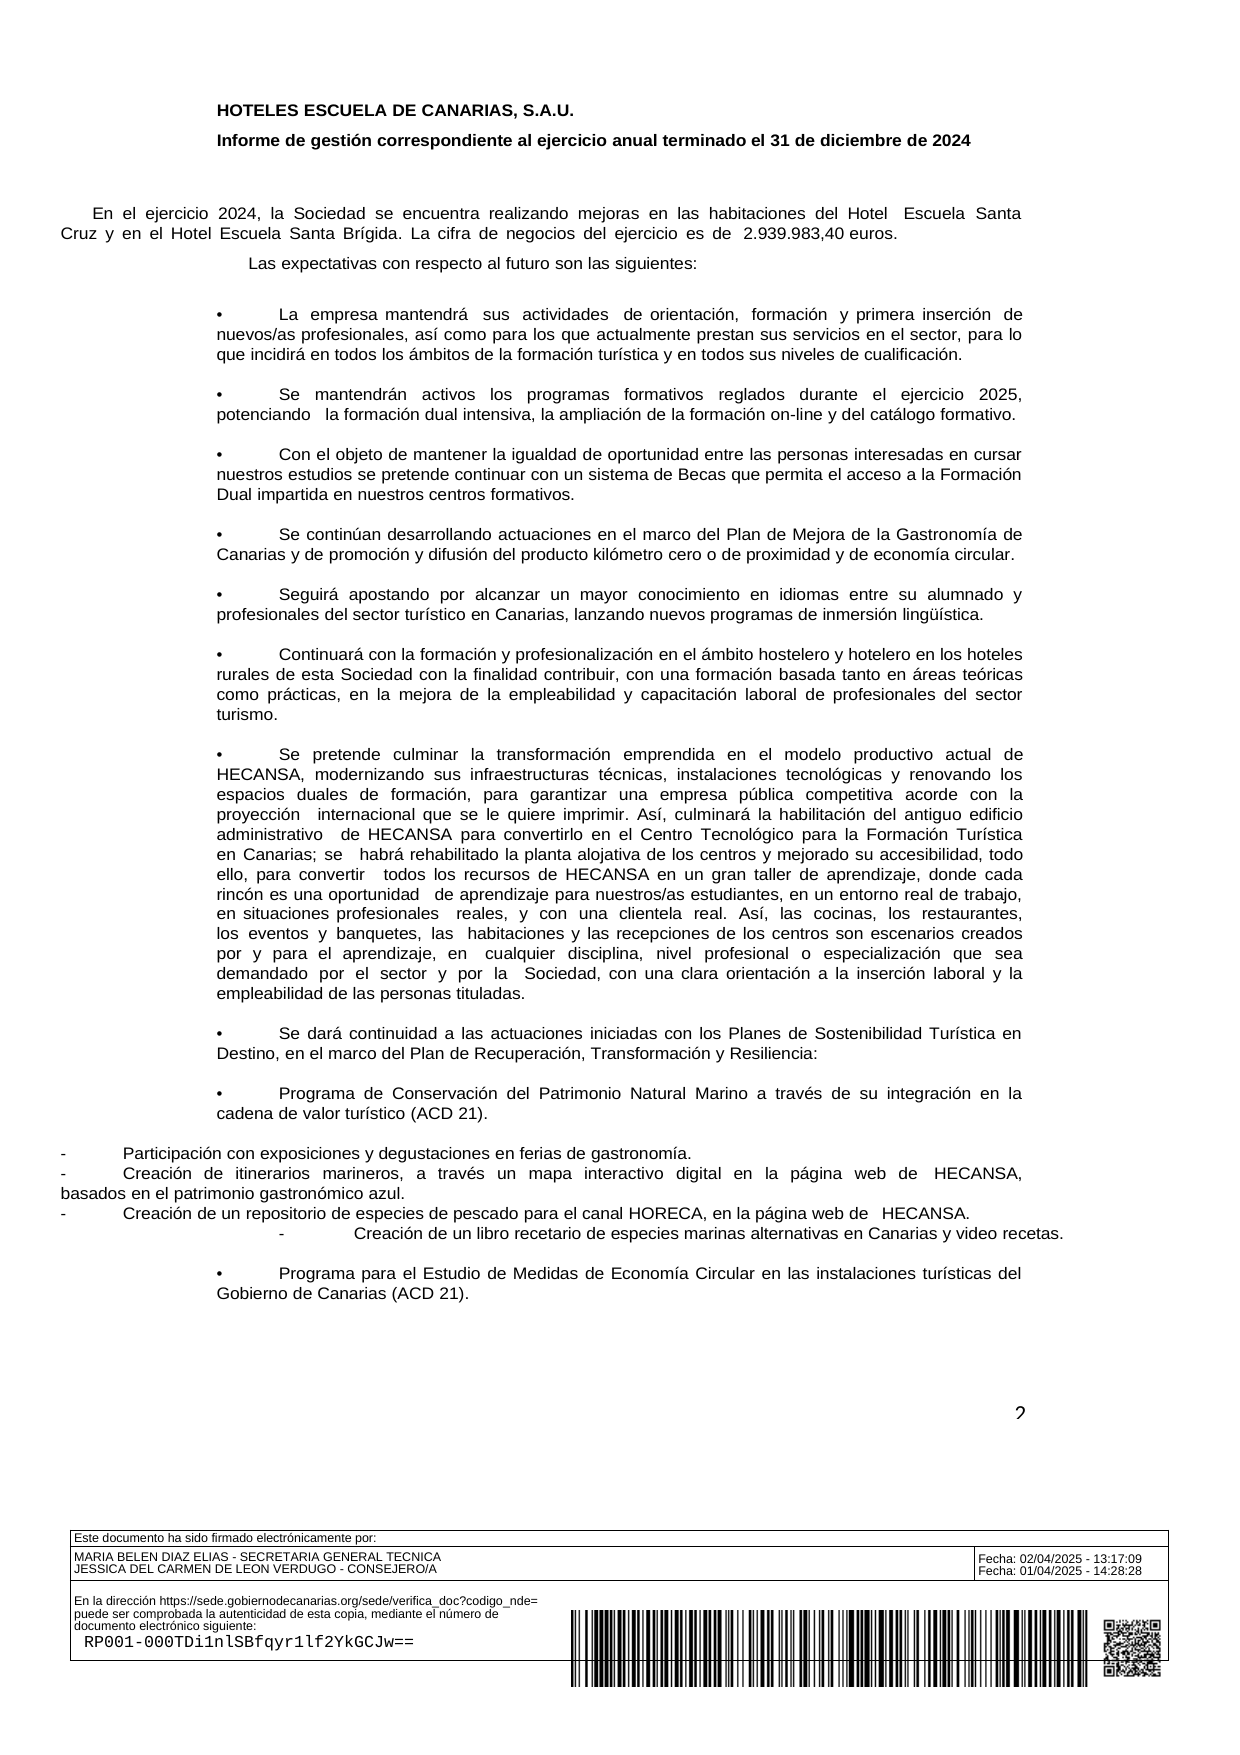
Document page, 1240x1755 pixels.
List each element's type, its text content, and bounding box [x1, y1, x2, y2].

table_cell MARIA BELEN DIAZ ELIAS - SECRETARIA GENERAL TECNICA JESSICA DEL CARMEN DE LEON VERDUGO - CONSEJERO/A [71, 1547, 974, 1579]
list Se continúan desarrollando actuaciones en el marco del Plan de Mejora de la Gastronomía de Canarias y de promoción y difusión del producto kilómetro cero o de proximidad y de economía circular. [216, 525, 1023, 564]
list Creación de itinerarios marineros, a través un mapa interactivo digital en la página web de HECANSA, basados en el patrimonio gastronómico azul. [60, 1164, 1023, 1203]
table_header Este documento ha sido firmado electrónicamente por: [71, 1531, 1168, 1546]
table_cell En la dirección https://sede.gobiernodecanarias.org/sede/verifica_doc?codigo_nde= puede ser comprobada la autenticidad de esta copia, mediante el número de documento electrónico siguiente: RP001-000TDi1nlSBfqyr1lf2YkGCJw== [71, 1581, 1168, 1660]
list Programa de Conservación del Patrimonio Natural Marino a través de su integración en la cadena de valor turístico (ACD 21). [216, 1084, 1023, 1123]
list Programa para el Estudio de Medidas de Economía Circular en las instalaciones turísticas del Gobierno de Canarias (ACD 21). [216, 1264, 1022, 1303]
list Con el objeto de mantener la igualdad de oportunidad entre las personas interesadas en cursar nuestros estudios se pretende continuar con un sistema de Becas que permita el acceso a la Formación Dual impartida en nuestros centros formativos. [216, 445, 1023, 504]
list Se pretende culminar la transformación emprendida en el modelo productivo actual de HECANSA, modernizando sus infraestructuras técnicas, instalaciones tecnológicas y renovando los espacios duales de formación, para garantizar una empresa pública competitiva acorde con la proyección internacional que se le quiere imprimir. Así, culminará la habilitación del antiguo edificio administrativo de HECANSA para convertirlo en el Centro Tecnológico para la Formación Turística en Canarias; se habrá rehabilitado la planta alojativa de los centros y mejorado su accesibilidad, todo ello, para convertir todos los recursos de HECANSA en un gran taller de aprendizaje, donde cada rincón es una oportunidad de aprendizaje para nuestros/as estudiantes, en un entorno real de trabajo, en situaciones profesionales reales, y con una clientela real. Así, las cocinas, los restaurantes, los eventos y banquetes, las habitaciones y las recepciones de los centros son escenarios creados por y para el aprendizaje, en cualquier disciplina, nivel profesional o especialización que sea demandado por el sector y por la Sociedad, con una clara orientación a la inserción laboral y la empleabilidad de las personas tituladas. [216, 745, 1023, 1003]
table_cell Fecha: 02/04/2025 - 13:17:09 Fecha: 01/04/2025 - 14:28:28 [975, 1547, 1168, 1579]
list Se dará continuidad a las actuaciones iniciadas con los Planes de Sostenibilidad Turística en Destino, en el marco del Plan de Recuperación, Transformación y Resiliencia: [216, 1024, 1022, 1063]
list La empresa mantendrá sus actividades de orientación, formación y primera inserción de nuevos/as profesionales, así como para los que actualmente prestan sus servicios en el sector, para lo que incidirá en todos los ámbitos de la formación turística y en todos sus niveles de cualificación. [216, 305, 1023, 364]
text En el ejercicio 2024, la Sociedad se encuentra realizando mejoras en las habitaciones del Hotel Escuela Santa Cruz y en el Hotel Escuela Santa Brígida. La cifra de negocios del ejercicio es de 2.939.983,40 euros. [60, 204, 1022, 243]
list Se mantendrán activos los programas formativos reglados durante el ejercicio 2025, potenciando la formación dual intensiva, la ampliación de la formación on-line y del catálogo formativo. [216, 385, 1023, 424]
list Creación de un libro recetario de especies marinas alternativas en Canarias y video recetas. [279, 1224, 1179, 1243]
list Seguirá apostando por alcanzar un mayor conocimiento en idiomas entre su alumnado y profesionales del sector turístico en Canarias, lanzando nuevos programas de inmersión lingüística. [216, 585, 1022, 624]
text Las expectativas con respecto al futuro son las siguientes: [248, 254, 1179, 273]
list Continuará con la formación y profesionalización en el ámbito hostelero y hotelero en los hoteles rurales de esta Sociedad con la finalidad contribuir, con una formación basada tanto en áreas teóricas como prácticas, en la mejora de la empleabilidad y capacitación laboral de profesionales del sector turismo. [216, 645, 1023, 724]
list Creación de un repositorio de especies de pescado para el canal HORECA, en la página web de HECANSA. [60, 1204, 1023, 1223]
list Participación con exposiciones y degustaciones en ferias de gastronomía. [60, 1144, 1179, 1163]
